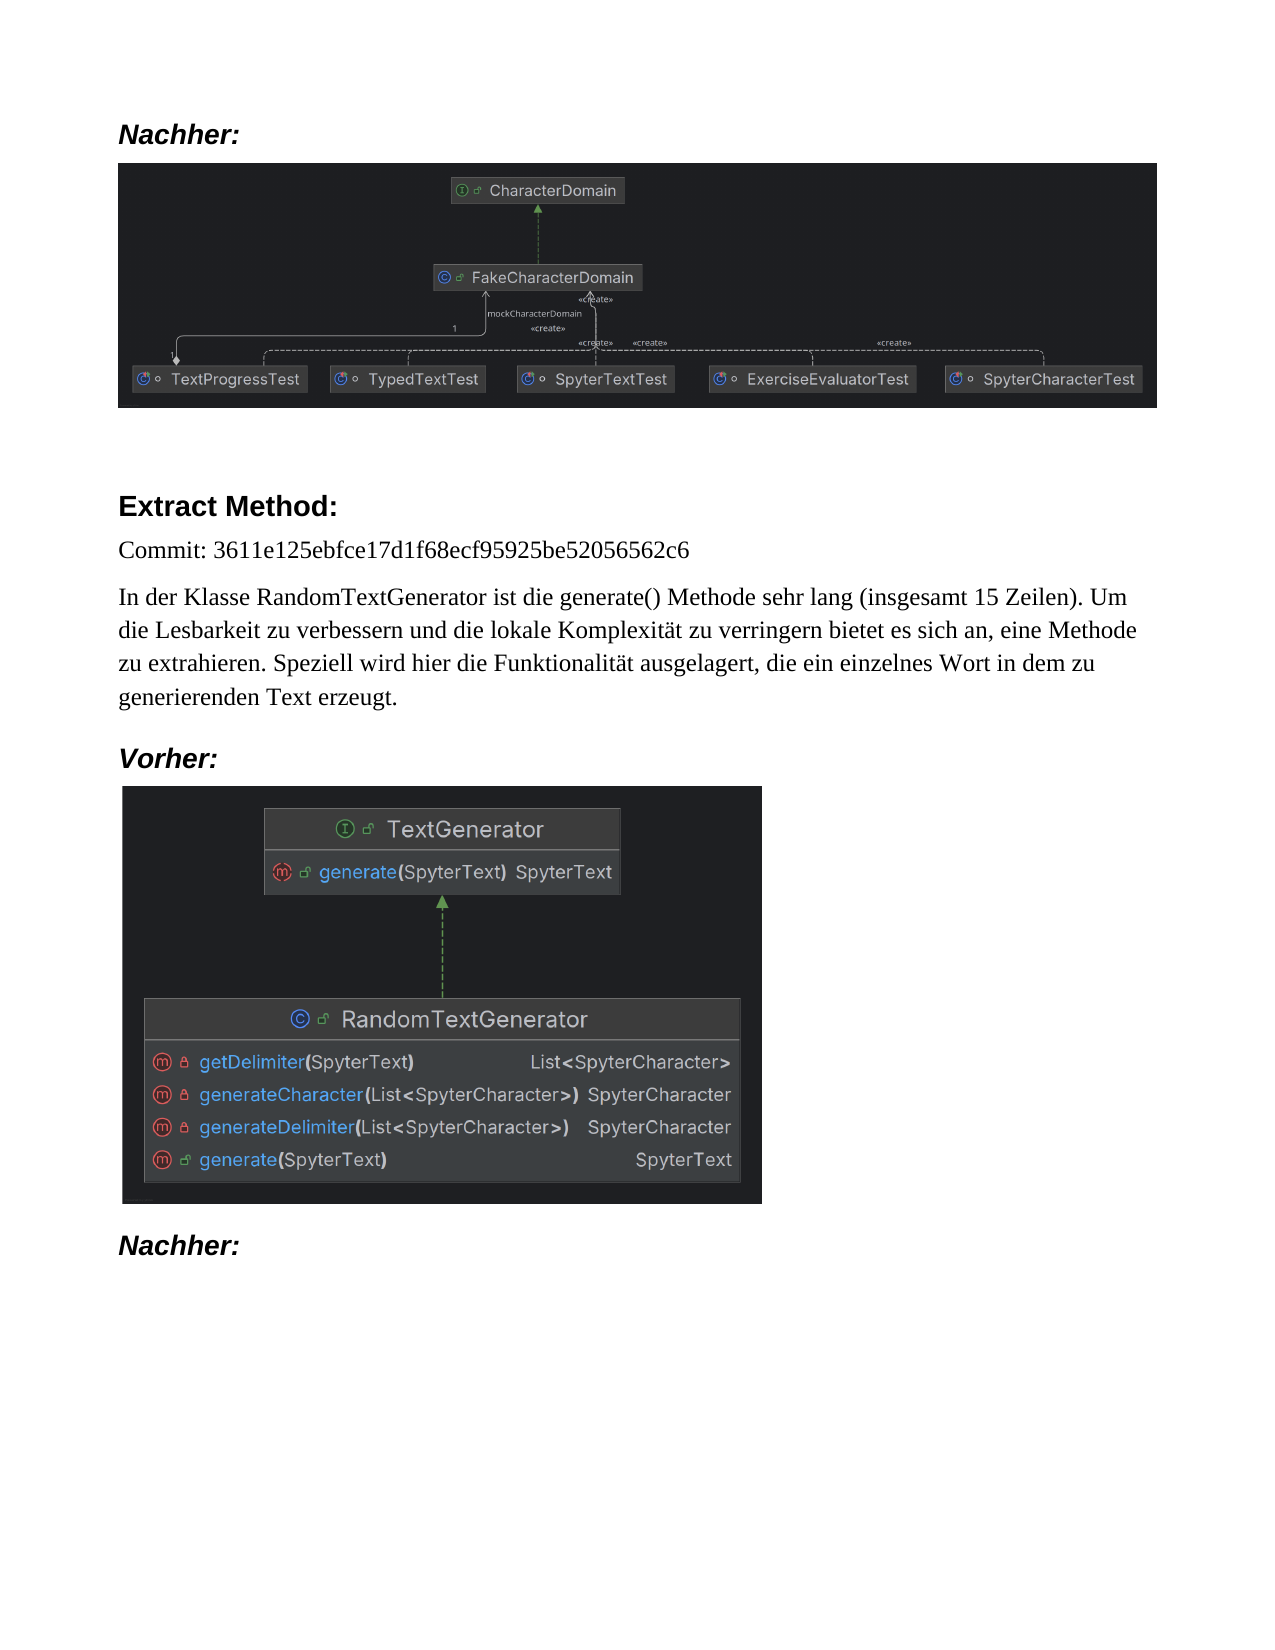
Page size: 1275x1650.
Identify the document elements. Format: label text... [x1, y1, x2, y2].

picture [122, 786, 762, 1204]
subtitle Nachher: [118, 1204, 1157, 1261]
text In der Klasse RandomTextGenerator ist die generate() Methode sehr lang (insgesamt 15 Zeilen). Um die Lesbarkeit zu verbessern und die lokale Komplexität zu verringern bietet es sich an, eine Methode zu extrahieren. Speziell wird hier die Funktionalität ausgelagert, die ein einzelnes Wort in dem zu generierenden Text erzeugt. [118, 582, 1157, 710]
subtitle Nachher: [118, 118, 1157, 151]
picture [118, 163, 1157, 408]
subtitle Extract Method: [118, 489, 1157, 522]
text Commit: 3611e125ebfce17d1f68ecf95925be52056562c6 [118, 535, 1157, 564]
subtitle Vorher: [118, 742, 1157, 774]
